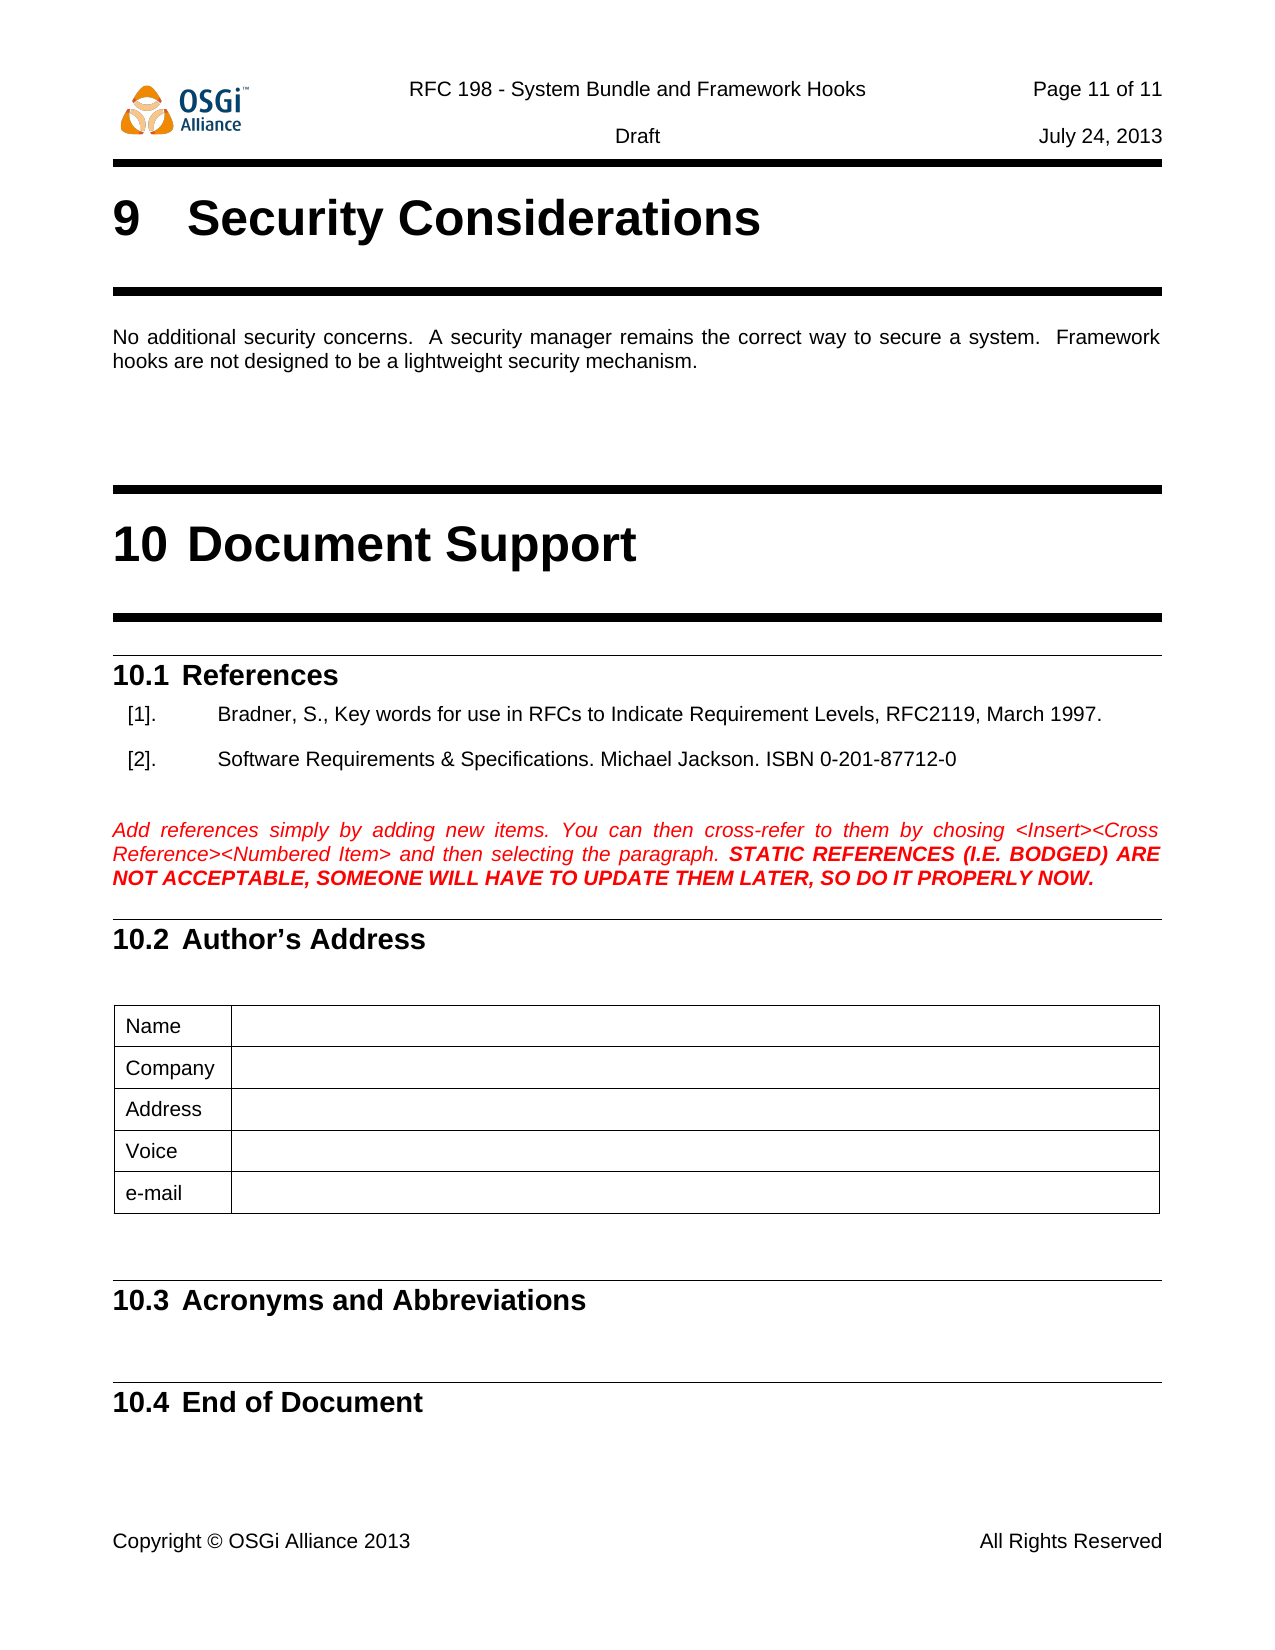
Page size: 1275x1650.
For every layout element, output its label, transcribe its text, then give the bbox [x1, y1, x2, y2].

text Add references simply by adding new items. You can then cross-refer to them by chosing <Insert><Cross Reference><Numbered Item> and then selecting the paragraph. STATIC REFERENCES (I.E. BODGED) ARE NOT ACCEPTABLE, SOMEONE WILL HAVE TO UPDATE THEM LATER, SO DO IT PROPERLY NOW. [112, 818, 1162, 890]
table_cell Company [115, 1047, 231, 1088]
table_cell e-mail [115, 1172, 231, 1213]
list Bradner, S., Key words for use in RFCs to Indicate Requirement Levels, RFC2119, March 1997. [127, 702, 1162, 726]
table_header Name [115, 1006, 231, 1046]
table_cell Address [115, 1089, 231, 1129]
subtitle References [112, 656, 1162, 692]
subtitle Document Support [112, 486, 1162, 622]
subtitle Author’s Address [112, 920, 1162, 956]
table_cell [232, 1131, 1159, 1171]
subtitle Acronyms and Abbreviations [112, 1281, 1162, 1316]
picture [113, 78, 257, 142]
table_cell Voice [115, 1131, 231, 1171]
list Software Requirements & Specifications. Michael Jackson. ISBN 0-201-87712-0 [127, 747, 1162, 771]
table_cell [232, 1089, 1159, 1129]
subtitle Security Considerations [112, 160, 1162, 296]
subtitle End of Document [112, 1383, 1162, 1418]
table_header [232, 1006, 1159, 1046]
text No additional security concerns. A security manager remains the correct way to secure a system. Framework hooks are not designed to be a lightweight security mechanism. [112, 325, 1162, 373]
table_cell [232, 1047, 1159, 1088]
table_cell [232, 1172, 1159, 1213]
